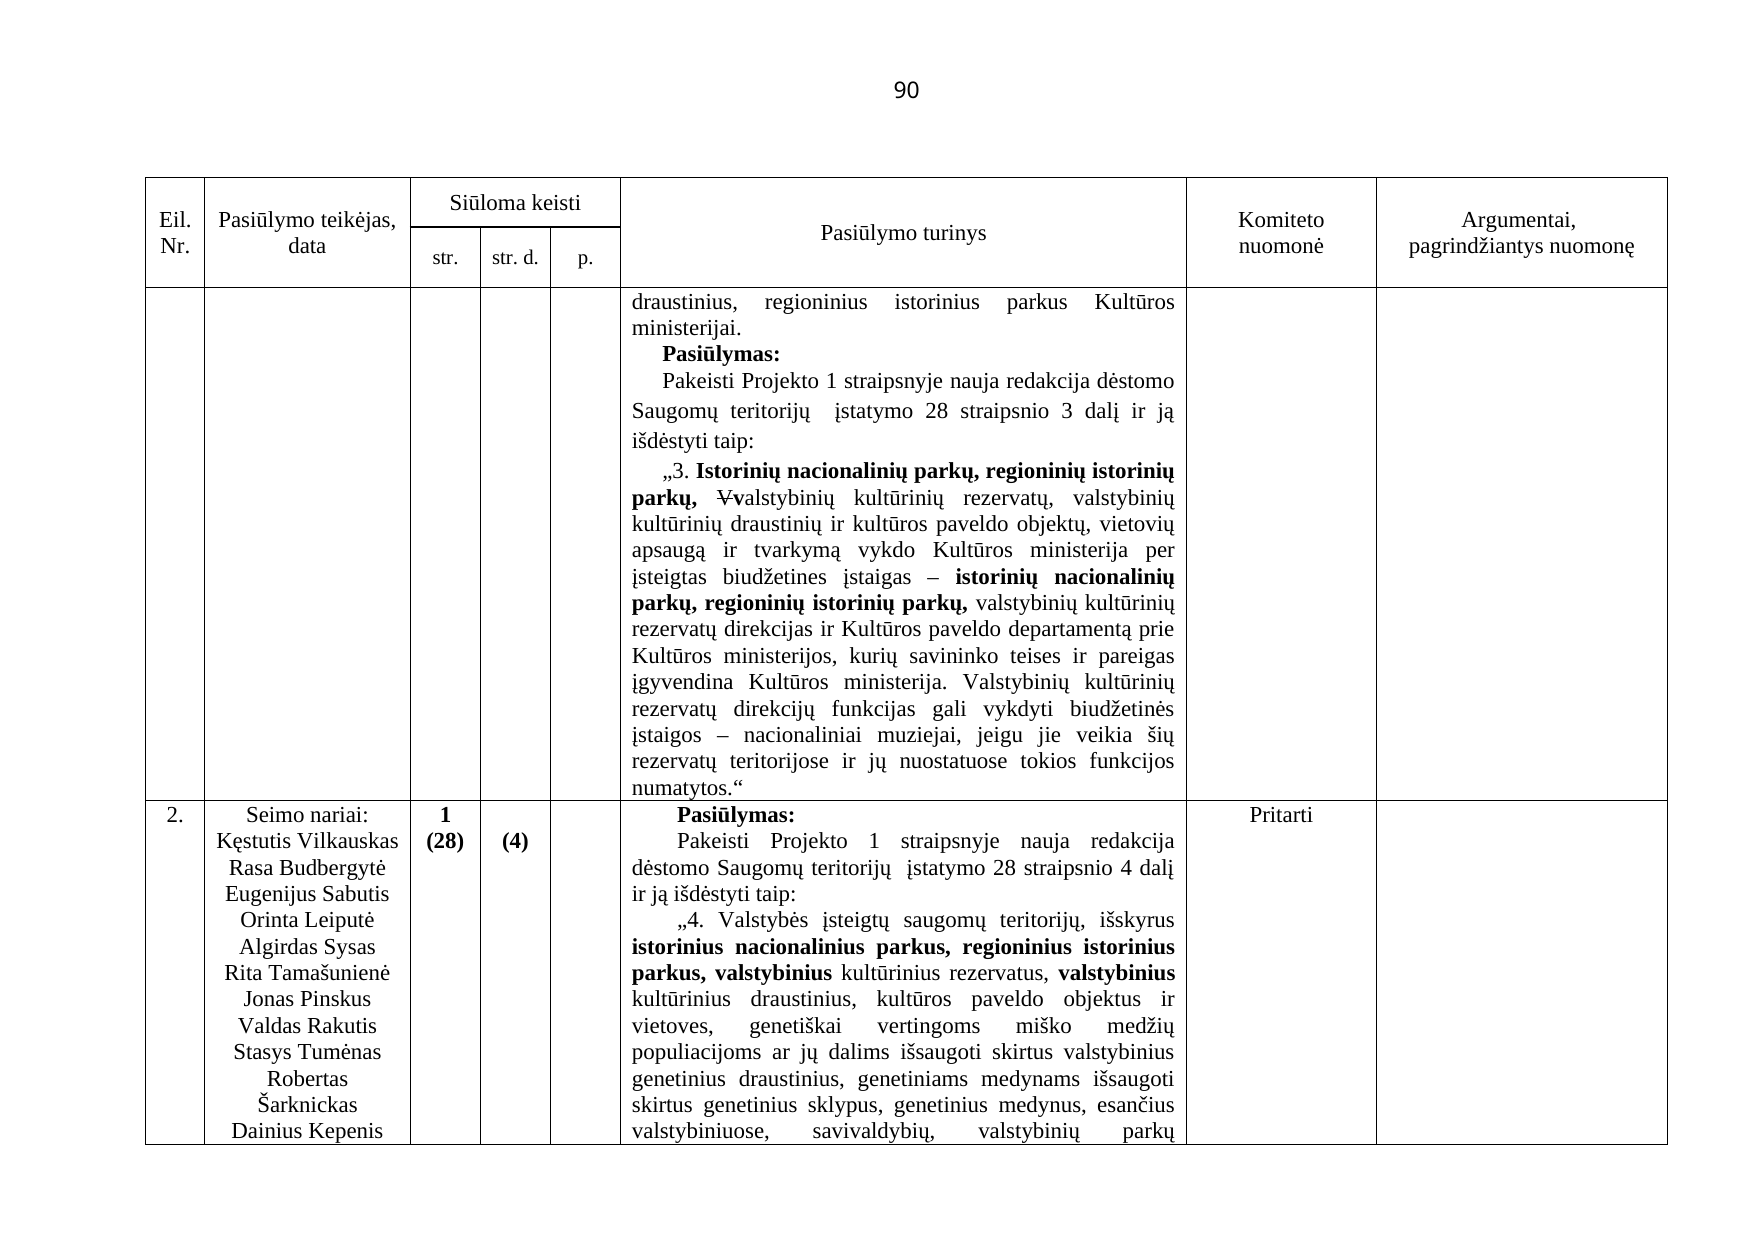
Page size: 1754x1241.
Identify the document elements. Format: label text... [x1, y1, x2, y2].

table_cell 1 (28) [411, 801, 480, 1144]
table_cell [1377, 288, 1667, 800]
table_header Pasiūlymo teikėjas, data [205, 178, 410, 287]
table_cell str. [411, 228, 480, 287]
table_header Siūloma keisti [411, 178, 620, 226]
table_cell Pasiūlymas: Pakeisti Projekto 1 straipsnyje nauja redakcija dėstomo Saugomų teritorijų įstatymo 28 straipsnio 4 dalį ir ją išdėstyti taip: „4. Valstybės įsteigtų saugomų teritorijų, išskyrus istorinius nacionalinius parkus, regioninius istorinius parkus, valstybinius kultūrinius rezervatus, valstybinius kultūrinius draustinius, kultūros paveldo objektus ir vietoves, genetiškai vertingoms miško medžių populiacijoms ar jų dalims išsaugoti skirtus valstybinius genetinius draustinius, genetiniams medynams išsaugoti skirtus genetinius sklypus, genetinius medynus, esančius valstybiniuose, savivaldybių, valstybinių parkų [621, 801, 1186, 1144]
table_header Argumentai, pagrindžiantys nuomonę [1377, 178, 1667, 287]
table_cell [146, 288, 204, 800]
table_header Komiteto nuomonė [1187, 178, 1376, 287]
table_cell Pritarti [1187, 801, 1376, 1144]
table_cell (4) [481, 801, 550, 1144]
table_cell p. [551, 228, 620, 287]
table_cell 2. [146, 801, 204, 1144]
table_cell [551, 288, 620, 800]
table_cell [481, 288, 550, 800]
table_header Pasiūlymo turinys [621, 178, 1186, 287]
table_cell str. d. [481, 228, 550, 287]
table_cell [1377, 801, 1667, 1144]
table_cell draustinius, regioninius istorinius parkus Kultūros ministerijai. Pasiūlymas: Pakeisti Projekto 1 straipsnyje nauja redakcija dėstomo Saugomų teritorijų įstatymo 28 straipsnio 3 dalį ir ją išdėstyti taip: „3. Istorinių nacionalinių parkų, regioninių istorinių parkų, Vvalstybinių kultūrinių rezervatų, valstybinių kultūrinių draustinių ir kultūros paveldo objektų, vietovių apsaugą ir tvarkymą vykdo Kultūros ministerija per įsteigtas biudžetines įstaigas – istorinių nacionalinių parkų, regioninių istorinių parkų, valstybinių kultūrinių rezervatų direkcijas ir Kultūros paveldo departamentą prie Kultūros ministerijos, kurių savininko teises ir pareigas įgyvendina Kultūros ministerija. Valstybinių kultūrinių rezervatų direkcijų funkcijas gali vykdyti biudžetinės įstaigos – nacionaliniai muziejai, jeigu jie veikia šių rezervatų teritorijose ir jų nuostatuose tokios funkcijos numatytos.“ [621, 288, 1186, 800]
table_cell [1187, 288, 1376, 800]
table_cell [411, 288, 480, 800]
table_header Eil. Nr. [146, 178, 204, 287]
table_cell [205, 288, 410, 800]
table_cell [551, 801, 620, 1144]
table_cell Seimo nariai: Kęstutis Vilkauskas Rasa Budbergytė Eugenijus Sabutis Orinta Leiputė Algirdas Sysas Rita Tamašunienė Jonas Pinskus Valdas Rakutis Stasys Tumėnas Robertas Šarknickas Dainius Kepenis [205, 801, 410, 1144]
